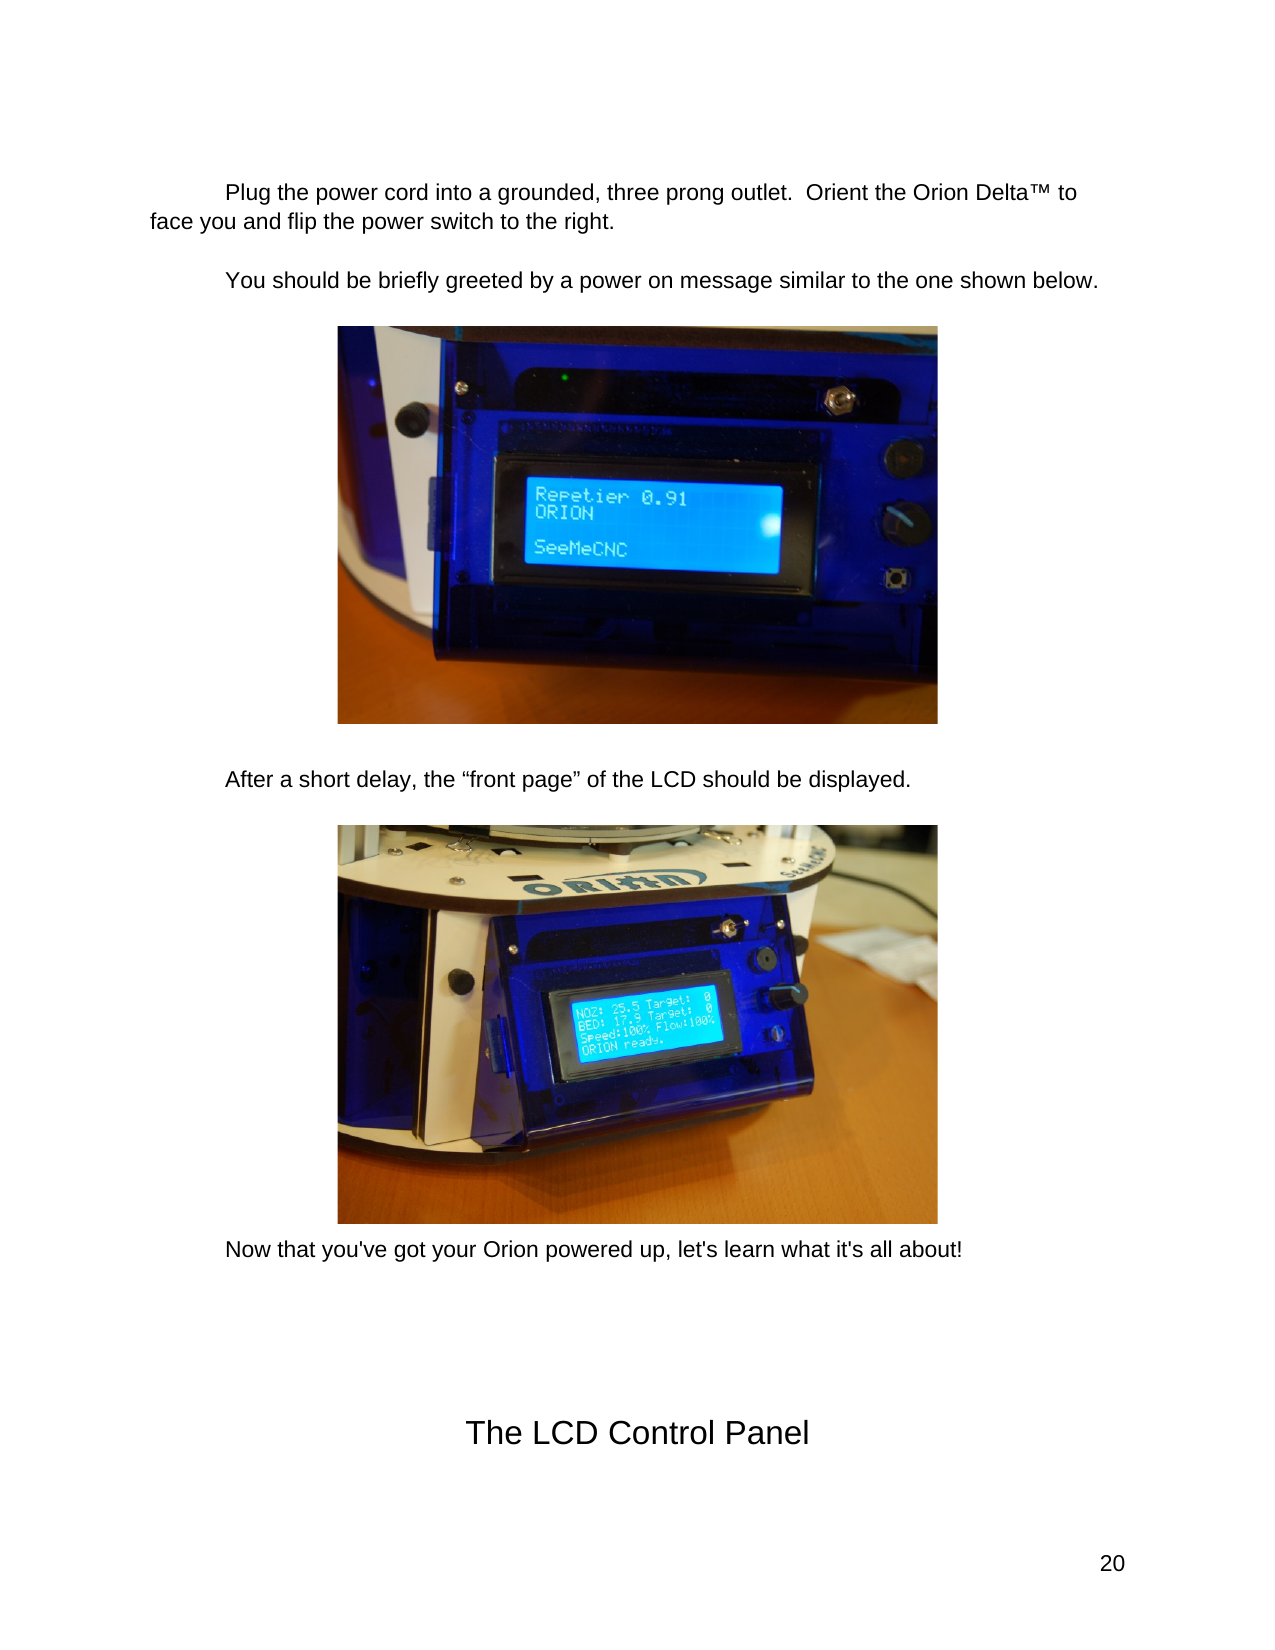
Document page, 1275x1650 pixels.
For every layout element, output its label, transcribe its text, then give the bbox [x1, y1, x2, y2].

text After a short delay, the “front page” of the LCD should be displayed. [150, 767, 1125, 792]
text Now that you've got your Orion powered up, let's learn what it's all about! [150, 1237, 1125, 1262]
picture [337, 326, 938, 724]
picture [337, 825, 938, 1224]
subtitle The LCD Control Panel [150, 1414, 1125, 1452]
text Plug the power cord into a grounded, three prong outlet. Orient the Orion Delta™ to face you and flip the power switch to the right. [150, 179, 1125, 234]
text You should be briefly greeted by a power on message similar to the one shown below. [150, 267, 1125, 293]
